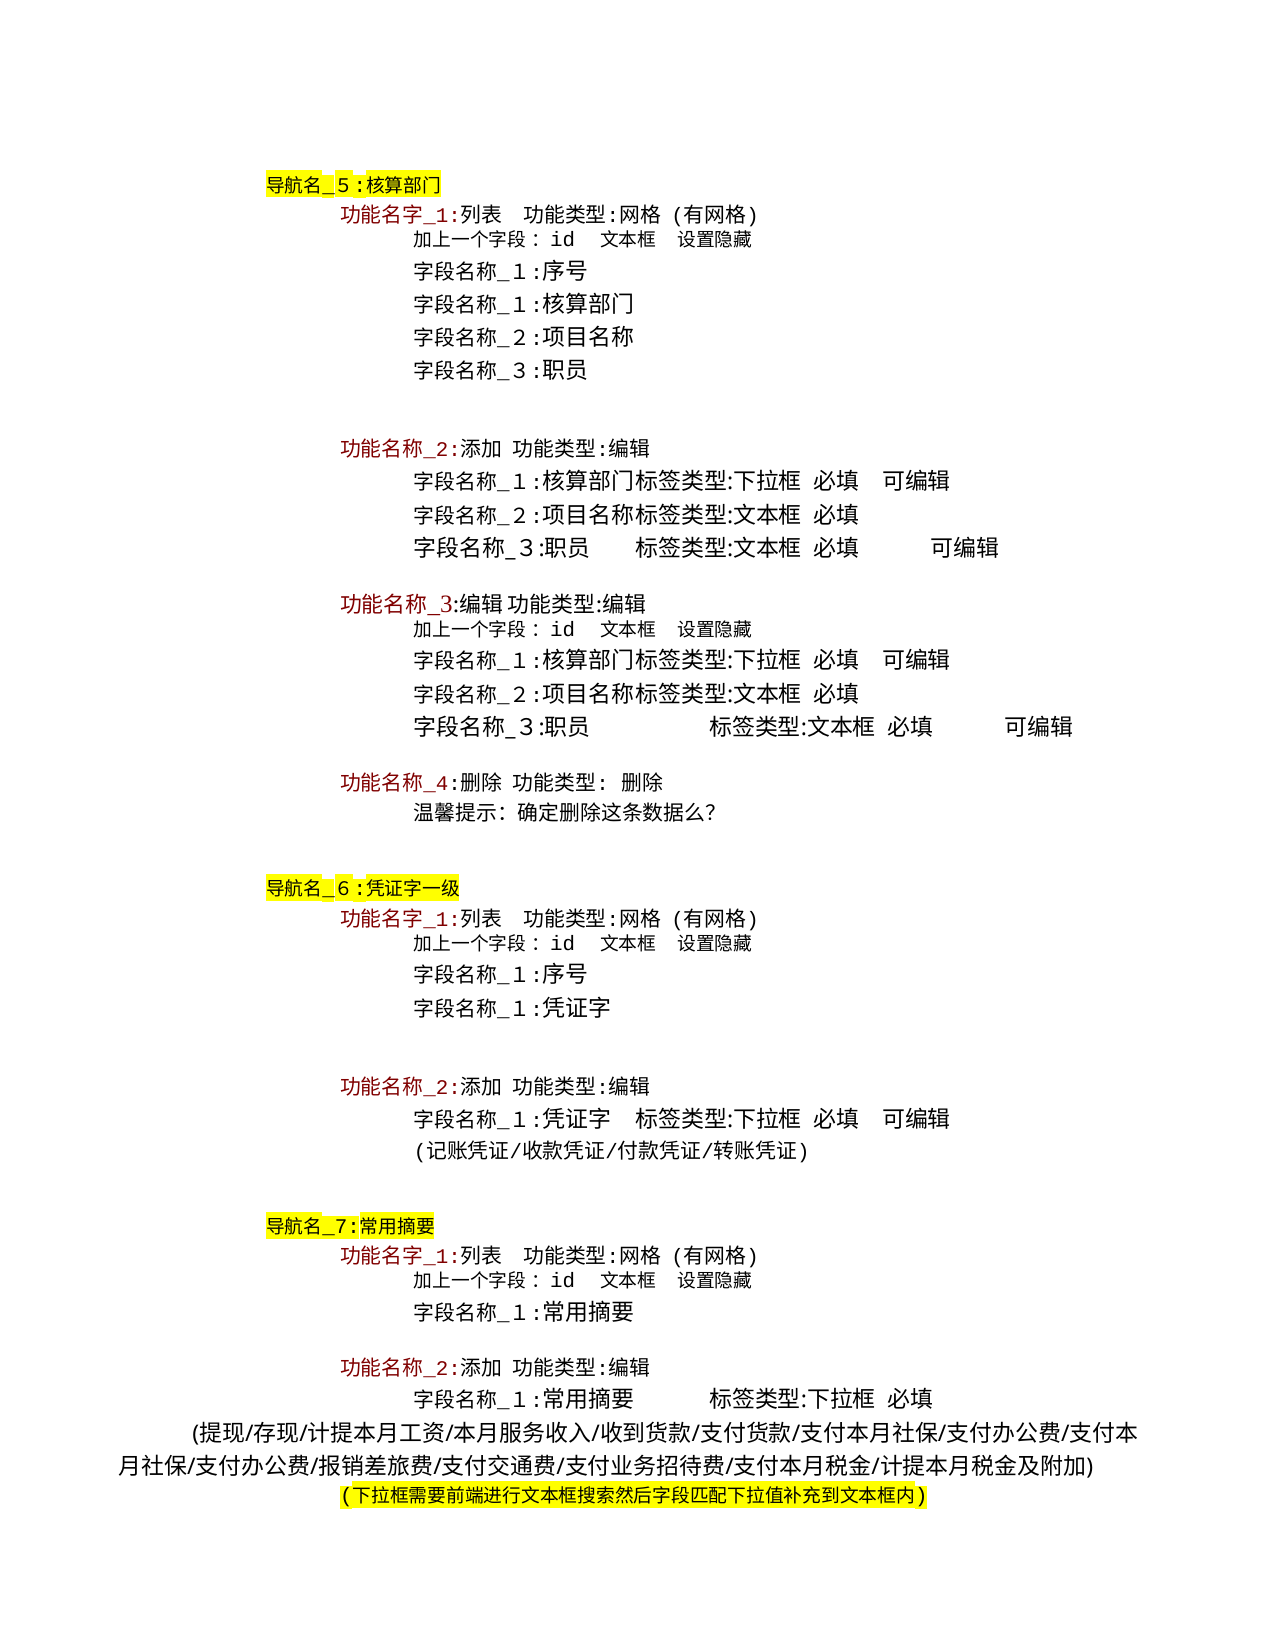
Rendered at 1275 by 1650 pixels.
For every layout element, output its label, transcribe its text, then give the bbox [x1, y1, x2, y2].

text 字段名称_３:职员 标签类型:文本框 必填 可编辑 [118, 709, 1157, 742]
text 字段名称_３:职员 [118, 352, 1157, 385]
text 字段名称_１:核算部门 标签类型:下拉框 必填 可编辑 [118, 642, 1157, 676]
text 字段名称_１:凭证字 标签类型:下拉框 必填 可编辑 [118, 1101, 1157, 1134]
text 功能名称_2:添加 功能类型:编辑 [118, 1070, 1157, 1101]
text 字段名称_２:项目名称 标签类型:文本框 必填 [118, 676, 1157, 709]
text 字段名称_２:项目名称 标签类型:文本框 必填 [118, 496, 1157, 530]
text 导航名_６:凭证字一级 [118, 874, 1157, 902]
text 字段名称_１:常用摘要 [118, 1294, 1157, 1327]
text 功能名字_1:列表 功能类型:网格 (有网格) [118, 198, 1157, 229]
text 字段名称_２:项目名称 [118, 319, 1157, 352]
text 字段名称_１:核算部门 标签类型:下拉框 必填 可编辑 [118, 463, 1157, 496]
text 字段名称_１:序号 [118, 252, 1157, 286]
text 字段名称_１:凭证字 [118, 989, 1157, 1023]
text 功能名称_2:添加 功能类型:编辑 [118, 1351, 1157, 1381]
text 加上一个字段 ：id 文本框 设置隐藏 [118, 229, 1157, 252]
text 加上一个字段 ：id 文本框 设置隐藏 [118, 1270, 1157, 1294]
text 加上一个字段 ：id 文本框 设置隐藏 [118, 618, 1157, 642]
text (下拉框需要前端进行文本框搜索然后字段匹配下拉值补充到文本框内) [118, 1481, 1157, 1509]
text 字段名称_１:常用摘要 标签类型:下拉框 必填 [118, 1381, 1157, 1414]
text 功能名称_3:编辑 功能类型:编辑 [118, 587, 1157, 618]
text (提现/存现/计提本月工资/本月服务收入/收到货款/支付货款/支付本月社保/支付办公费/支付本月社保/支付办公费/报销差旅费/支付交通费/支付业务招待费/支付本月税金/计提本月税金及附加) [118, 1414, 1157, 1481]
text 加上一个字段 ：id 文本框 设置隐藏 [118, 932, 1157, 956]
text 温馨提示：确定删除这条数据么？ [118, 796, 1157, 827]
text (记账凭证/收款凭证/付款凭证/转账凭证) [118, 1134, 1157, 1164]
text 导航名_7:常用摘要 [118, 1212, 1157, 1239]
text 字段名称_１:序号 [118, 956, 1157, 989]
text 字段名称_３:职员 标签类型:文本框 必填 可编辑 [118, 530, 1157, 563]
text 字段名称_１:核算部门 [118, 286, 1157, 319]
text 功能名字_1:列表 功能类型:网格 (有网格) [118, 1239, 1157, 1270]
text 功能名字_1:列表 功能类型:网格 (有网格) [118, 902, 1157, 932]
text 导航名_５:核算部门 [118, 170, 1157, 198]
text 功能名称_4:删除 功能类型: 删除 [118, 766, 1157, 796]
text 功能名称_2:添加 功能类型:编辑 [118, 433, 1157, 463]
